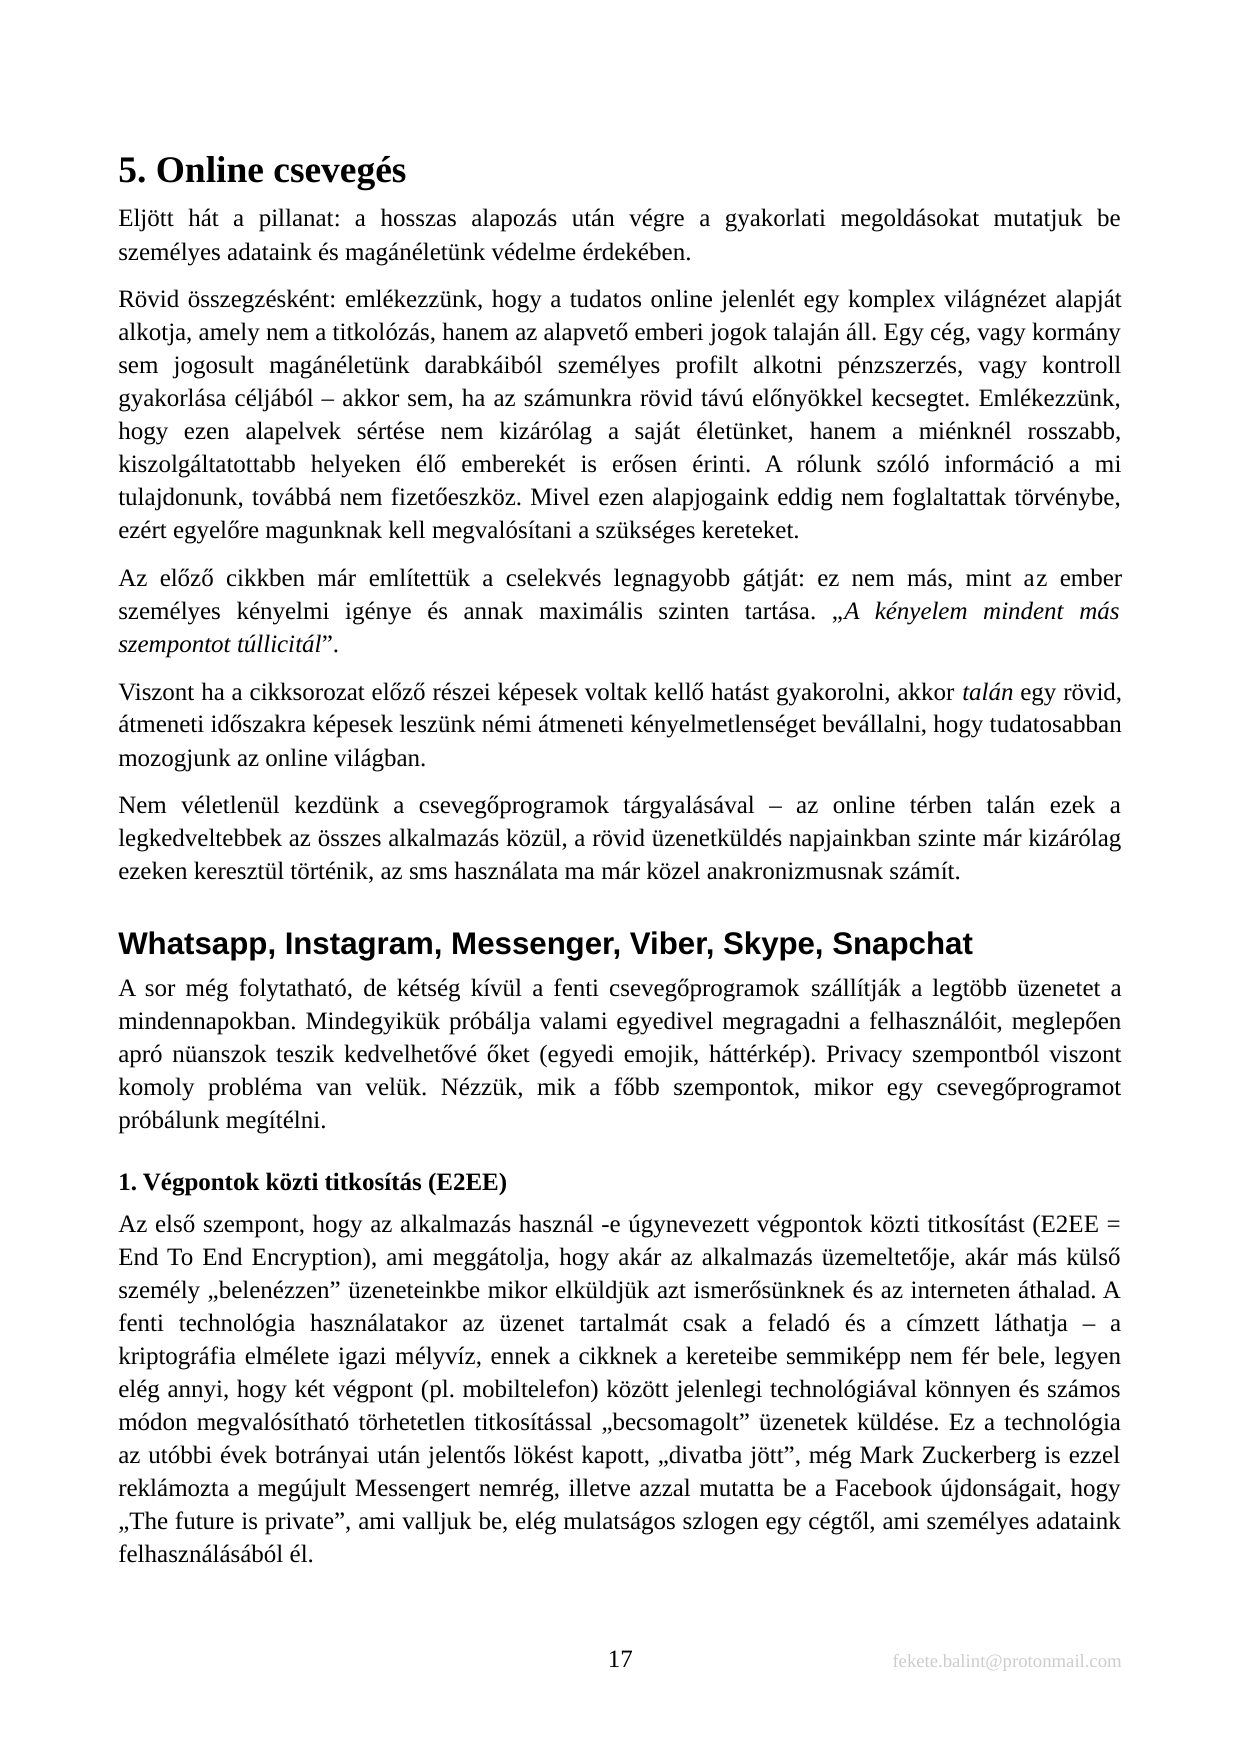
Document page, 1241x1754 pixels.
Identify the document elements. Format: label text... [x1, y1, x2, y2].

text Viszont ha a cikksorozat előző részei képesek voltak kellő hatást gyakorolni, akkor talán egy rövid, átmeneti időszakra képesek leszünk némi átmeneti kényelmetlenséget bevállalni, hogy tudatosabban mozogjunk az online világban. [118, 677, 1122, 771]
text Nem véletlenül kezdünk a csevegőprogramok tárgyalásával – az online térben talán ezek a legkedveltebbek az összes alkalmazás közül, a rövid üzenetküldés napjainkban szinte már kizárólag ezeken keresztül történik, az sms használata ma már közel anakronizmusnak számít. [118, 790, 1122, 885]
subtitle 1. Végpontok közti titkosítás (E2EE) [118, 1167, 1122, 1196]
subtitle 5. Online csevegés [118, 148, 1122, 191]
text A sor még folytatható, de kétség kívül a fenti csevegőprogramok szállítják a legtöbb üzenetet a mindennapokban. Mindegyikük próbálja valami egyedivel megragadni a felhasználóit, meglepően apró nüanszok teszik kedvelhetővé őket (egyedi emojik, háttérkép). Privacy szempontból viszont komoly probléma van velük. Nézzük, mik a főbb szempontok, mikor egy csevegőprogramot próbálunk megítélni. [118, 973, 1122, 1134]
subtitle Whatsapp, Instagram, Messenger, Viber, Skype, Snapchat [118, 925, 1122, 961]
text Rövid összegzésként: emlékezzünk, hogy a tudatos online jelenlét egy komplex világnézet alapját alkotja, amely nem a titkolózás, hanem az alapvető emberi jogok talaján áll. Egy cég, vagy kormány sem jogosult magánéletünk darabkáiból személyes profilt alkotni pénzszerzés, vagy kontroll gyakorlása céljából – akkor sem, ha az számunkra rövid távú előnyökkel kecsegtet. Emlékezzünk, hogy ezen alapelvek sértése nem kizárólag a saját életünket, hanem a miénknél rosszabb, kiszolgáltatottabb helyeken élő emberekét is erősen érinti. A rólunk szóló információ a mi tulajdonunk, továbbá nem fizetőeszköz. Mivel ezen alapjogaink eddig nem foglaltattak törvénybe, ezért egyelőre magunknak kell megvalósítani a szükséges kereteket. [118, 284, 1122, 544]
text Eljött hát a pillanat: a hosszas alapozás után végre a gyakorlati megoldásokat mutatjuk be személyes adataink és magánéletünk védelme érdekében. [118, 203, 1122, 265]
text Az előző cikkben már említettük a cselekvés legnagyobb gátját: ez nem más, mint az ember személyes kényelmi igénye és annak maximális szinten tartása. „A kényelem mindent más szempontot túllicitál”. [118, 563, 1122, 658]
text Az első szempont, hogy az alkalmazás használ -e úgynevezett végpontok közti titkosítást (E2EE = End To End Encryption), ami meggátolja, hogy akár az alkalmazás üzemeltetője, akár más külső személy „belenézzen” üzeneteinkbe mikor elküldjük azt ismerősünknek és az interneten áthalad. A fenti technológia használatakor az üzenet tartalmát csak a feladó és a címzett láthatja – a kriptográfia elmélete igazi mélyvíz, ennek a cikknek a kereteibe semmiképp nem fér bele, legyen elég annyi, hogy két végpont (pl. mobiltelefon) között jelenlegi technológiával könnyen és számos módon megvalósítható törhetetlen titkosítással „becsomagolt” üzenetek küldése. Ez a technológia az utóbbi évek botrányai után jelentős lökést kapott, „divatba jött”, még Mark Zuckerberg is ezzel reklámozta a megújult Messengert nemrég, illetve azzal mutatta be a Facebook újdonságait, hogy „The future is private”, ami valljuk be, elég mulatságos szlogen egy cégtől, ami személyes adataink felhasználásából él. [118, 1209, 1122, 1568]
